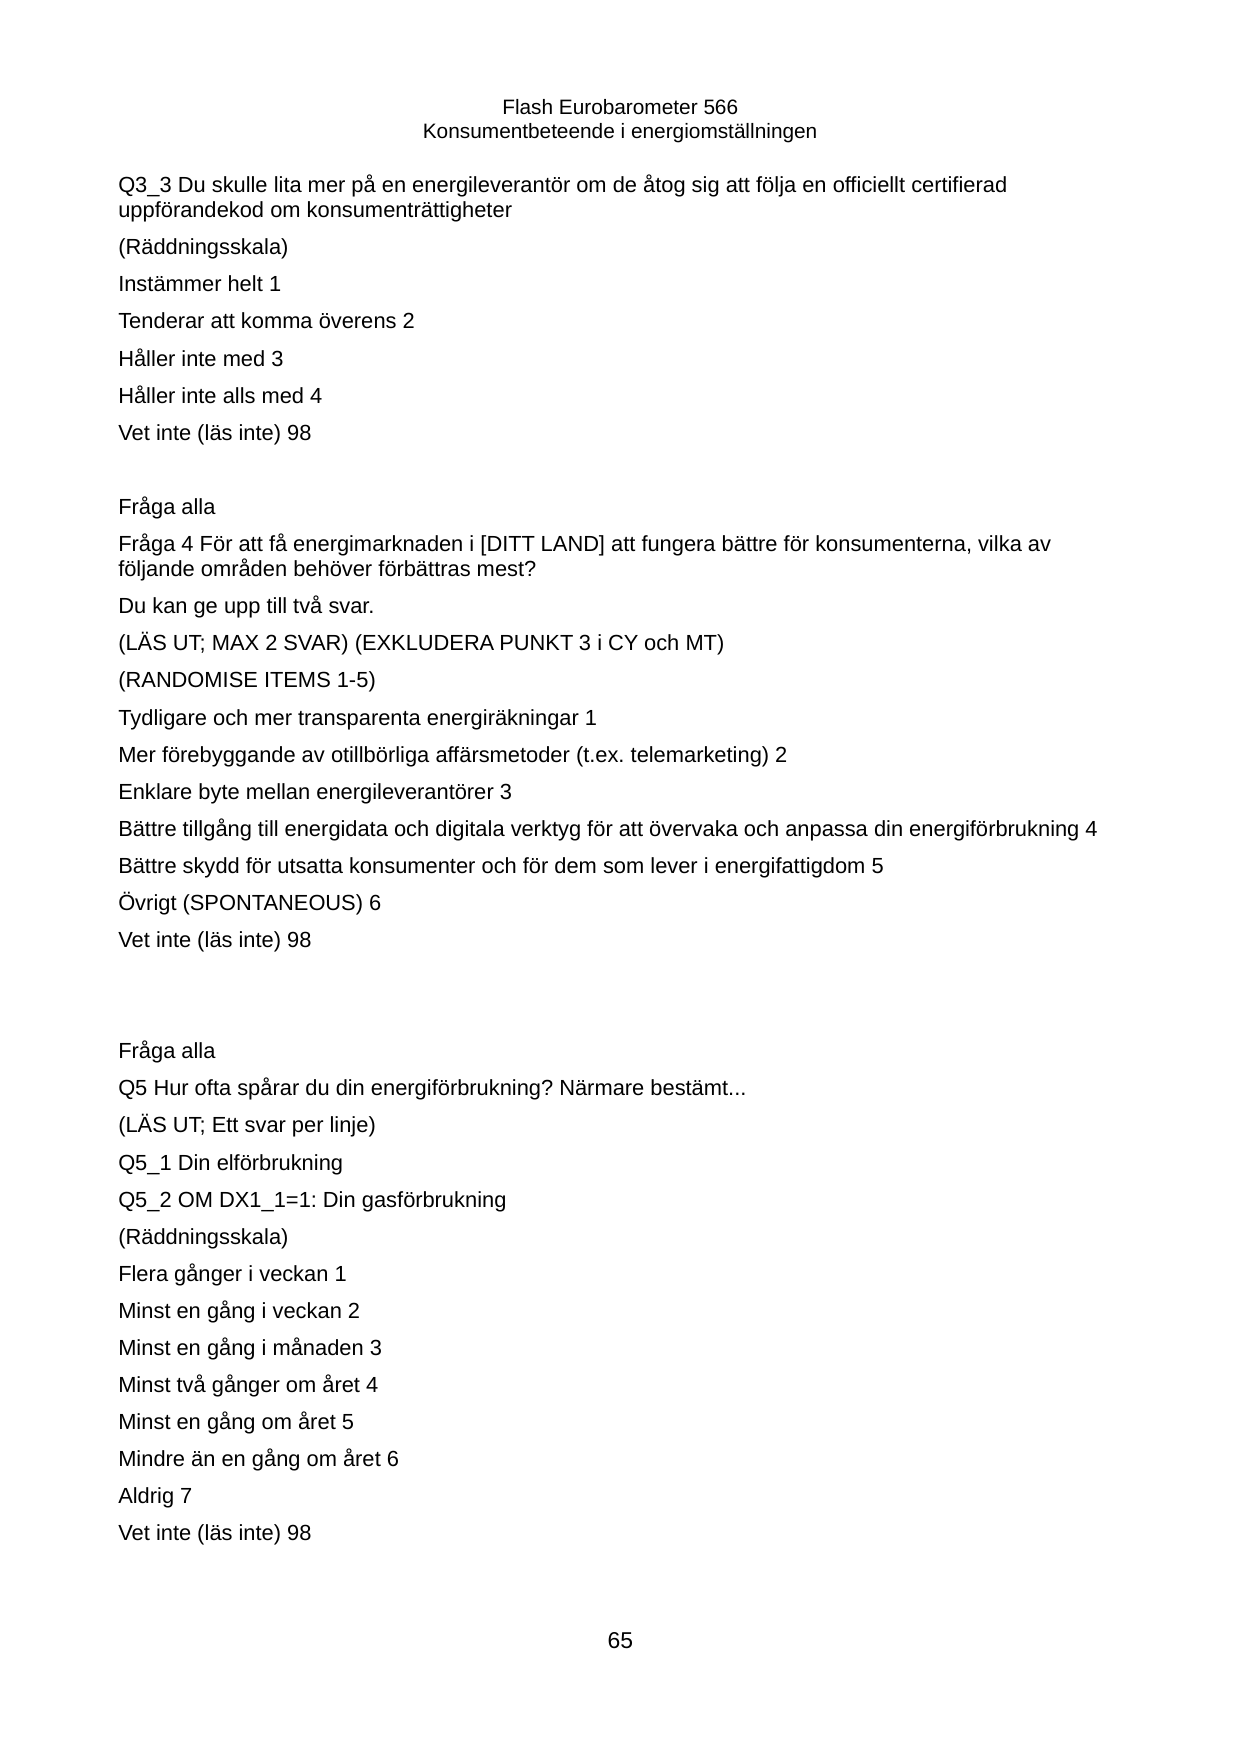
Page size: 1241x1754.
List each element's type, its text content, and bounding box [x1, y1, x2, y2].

text Vet inte (läs inte) 98 [118, 927, 1122, 952]
text Du kan ge upp till två svar. [118, 593, 1122, 618]
text Vet inte (läs inte) 98 [118, 1520, 1122, 1545]
text Q5 Hur ofta spårar du din energiförbrukning? Närmare bestämt... [118, 1075, 1122, 1100]
text (Räddningsskala) [118, 234, 1122, 259]
text Minst två gånger om året 4 [118, 1372, 1122, 1397]
text Tenderar att komma överens 2 [118, 308, 1122, 333]
text Aldrig 7 [118, 1483, 1122, 1508]
text Enklare byte mellan energileverantörer 3 [118, 778, 1122, 804]
text Övrigt (SPONTANEOUS) 6 [118, 890, 1122, 915]
text (LÄS UT; MAX 2 SVAR) (EXKLUDERA PUNKT 3 i CY och MT) [118, 630, 1122, 655]
text Instämmer helt 1 [118, 271, 1122, 296]
text Minst en gång i veckan 2 [118, 1298, 1122, 1323]
text Bättre skydd för utsatta konsumenter och för dem som lever i energifattigdom 5 [118, 853, 1122, 878]
text Håller inte alls med 4 [118, 382, 1122, 408]
text Flera gånger i veckan 1 [118, 1261, 1122, 1286]
text Vet inte (läs inte) 98 [118, 419, 1122, 445]
text Q3_3 Du skulle lita mer på en energileverantör om de åtog sig att följa en officiellt certifierad uppförandekod om konsumenträttigheter [118, 172, 1122, 222]
text Minst en gång om året 5 [118, 1409, 1122, 1434]
text Mer förebyggande av otillbörliga affärsmetoder (t.ex. telemarketing) 2 [118, 741, 1122, 767]
text Minst en gång i månaden 3 [118, 1335, 1122, 1360]
text Bättre tillgång till energidata och digitala verktyg för att övervaka och anpassa din energiförbrukning 4 [118, 816, 1122, 841]
text Mindre än en gång om året 6 [118, 1446, 1122, 1471]
text Q5_2 OM DX1_1=1: Din gasförbrukning [118, 1186, 1122, 1212]
text (RANDOMISE ITEMS 1-5) [118, 667, 1122, 692]
text Fråga alla [118, 1038, 1122, 1063]
text (Räddningsskala) [118, 1223, 1122, 1249]
text Q5_1 Din elförbrukning [118, 1149, 1122, 1174]
text Tydligare och mer transparenta energiräkningar 1 [118, 704, 1122, 729]
text Håller inte med 3 [118, 345, 1122, 371]
text (LÄS UT; Ett svar per linje) [118, 1112, 1122, 1137]
text Fråga 4 För att få energimarknaden i [DITT LAND] att fungera bättre för konsumenterna, vilka av följande områden behöver förbättras mest? [118, 531, 1122, 581]
text Fråga alla [118, 494, 1122, 519]
